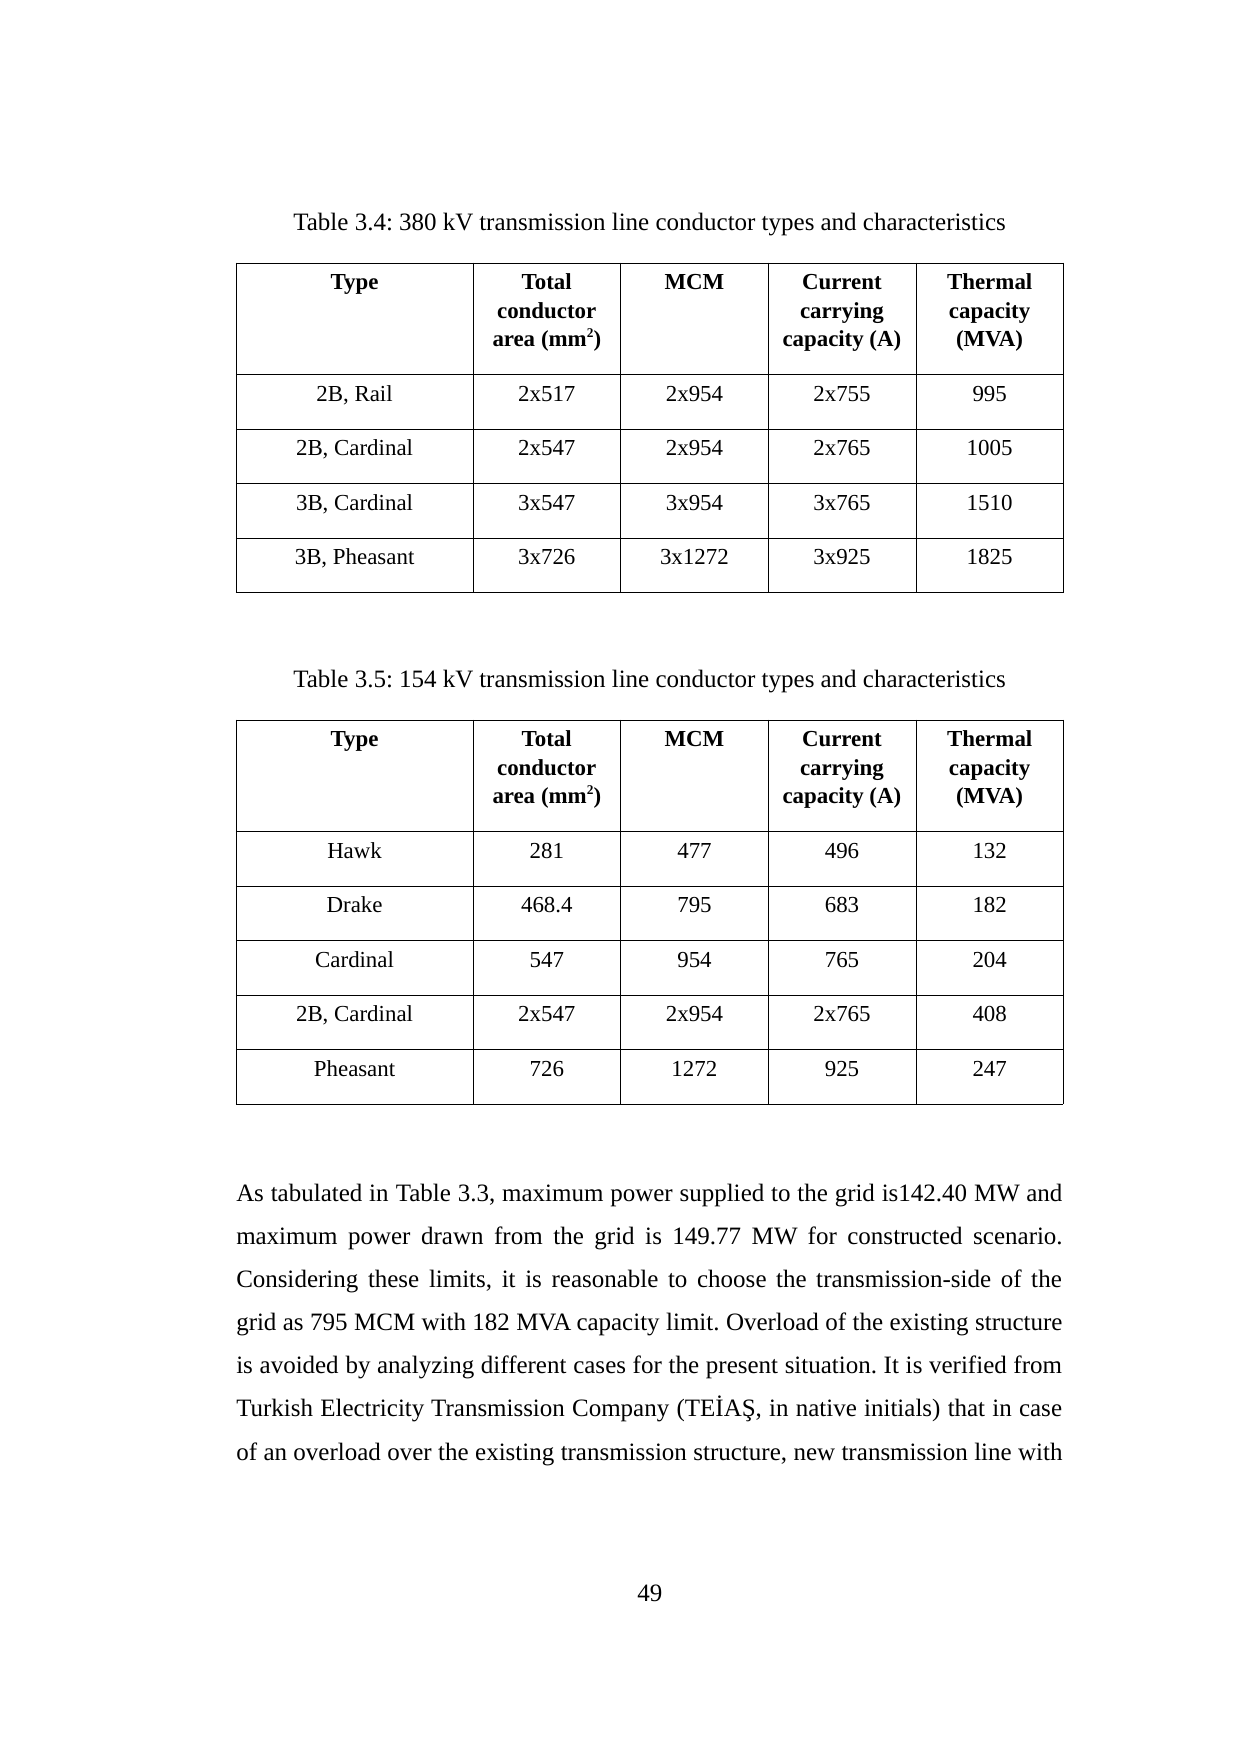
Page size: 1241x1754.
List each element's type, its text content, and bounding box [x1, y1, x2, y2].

table_cell 925 [769, 1050, 916, 1104]
table_cell 496 [769, 832, 916, 886]
table_cell Hawk [237, 832, 473, 886]
table_cell 468.4 [474, 887, 620, 940]
table_header Type [237, 264, 473, 374]
table_header Thermal capacity (MVA) [917, 264, 1063, 374]
table_cell 2B, Rail [237, 375, 473, 428]
table_cell 204 [917, 941, 1063, 995]
text As tabulated in Table 3.3, maximum power supplied to the grid is142.40 MW and maximum power drawn from the grid is 149.77 MW for constructed scenario. Considering these limits, it is reasonable to choose the transmission-side of the grid as 795 MCM with 182 MVA capacity limit. Overload of the existing structure is avoided by analyzing different cases for the present situation. It is verified from Turkish Electricity Transmission Company (TEİAŞ, in native initials) that in case of an overload over the existing transmission structure, new transmission line with [236, 1178, 1063, 1465]
table_header Total conductor area (mm2) [474, 264, 620, 374]
table_cell 408 [917, 996, 1063, 1049]
table_header Type [237, 721, 473, 831]
table_header Current carrying capacity (A) [769, 721, 916, 831]
table_cell 281 [474, 832, 620, 886]
table_cell 2x765 [769, 996, 916, 1049]
table_cell 683 [769, 887, 916, 940]
table_cell Pheasant [237, 1050, 473, 1104]
table_cell 182 [917, 887, 1063, 940]
table_cell 995 [917, 375, 1063, 428]
table_cell 132 [917, 832, 1063, 886]
table_cell 1510 [917, 484, 1063, 538]
table_cell 547 [474, 941, 620, 995]
table_header MCM [621, 721, 768, 831]
table_cell Cardinal [237, 941, 473, 995]
table_cell 2x517 [474, 375, 620, 428]
table_cell 3x925 [769, 539, 916, 592]
table_cell 954 [621, 941, 768, 995]
table_header Thermal capacity (MVA) [917, 721, 1063, 831]
table_cell 3x1272 [621, 539, 768, 592]
text Table 3.4: 380 kV transmission line conductor types and characteristics [236, 207, 1063, 236]
table_cell 2x755 [769, 375, 916, 428]
table_cell 247 [917, 1050, 1063, 1104]
table_cell 1272 [621, 1050, 768, 1104]
table_cell 3x726 [474, 539, 620, 592]
text Table 3.5: 154 kV transmission line conductor types and characteristics [236, 664, 1063, 693]
table_header Total conductor area (mm2) [474, 721, 620, 831]
table_cell 2x547 [474, 996, 620, 1049]
table_cell Drake [237, 887, 473, 940]
table_cell 1825 [917, 539, 1063, 592]
table_cell 2x547 [474, 430, 620, 483]
table_cell 2x954 [621, 430, 768, 483]
table_cell 3x547 [474, 484, 620, 538]
table_cell 795 [621, 887, 768, 940]
table_header Current carrying capacity (A) [769, 264, 916, 374]
table_cell 3B, Cardinal [237, 484, 473, 538]
table_cell 3B, Pheasant [237, 539, 473, 592]
table_cell 3x765 [769, 484, 916, 538]
table_cell 765 [769, 941, 916, 995]
table_cell 2x765 [769, 430, 916, 483]
table_header MCM [621, 264, 768, 374]
table_cell 726 [474, 1050, 620, 1104]
table_cell 2B, Cardinal [237, 996, 473, 1049]
table_cell 2x954 [621, 996, 768, 1049]
table_cell 2B, Cardinal [237, 430, 473, 483]
table_cell 2x954 [621, 375, 768, 428]
table_cell 477 [621, 832, 768, 886]
table_cell 3x954 [621, 484, 768, 538]
table_cell 1005 [917, 430, 1063, 483]
